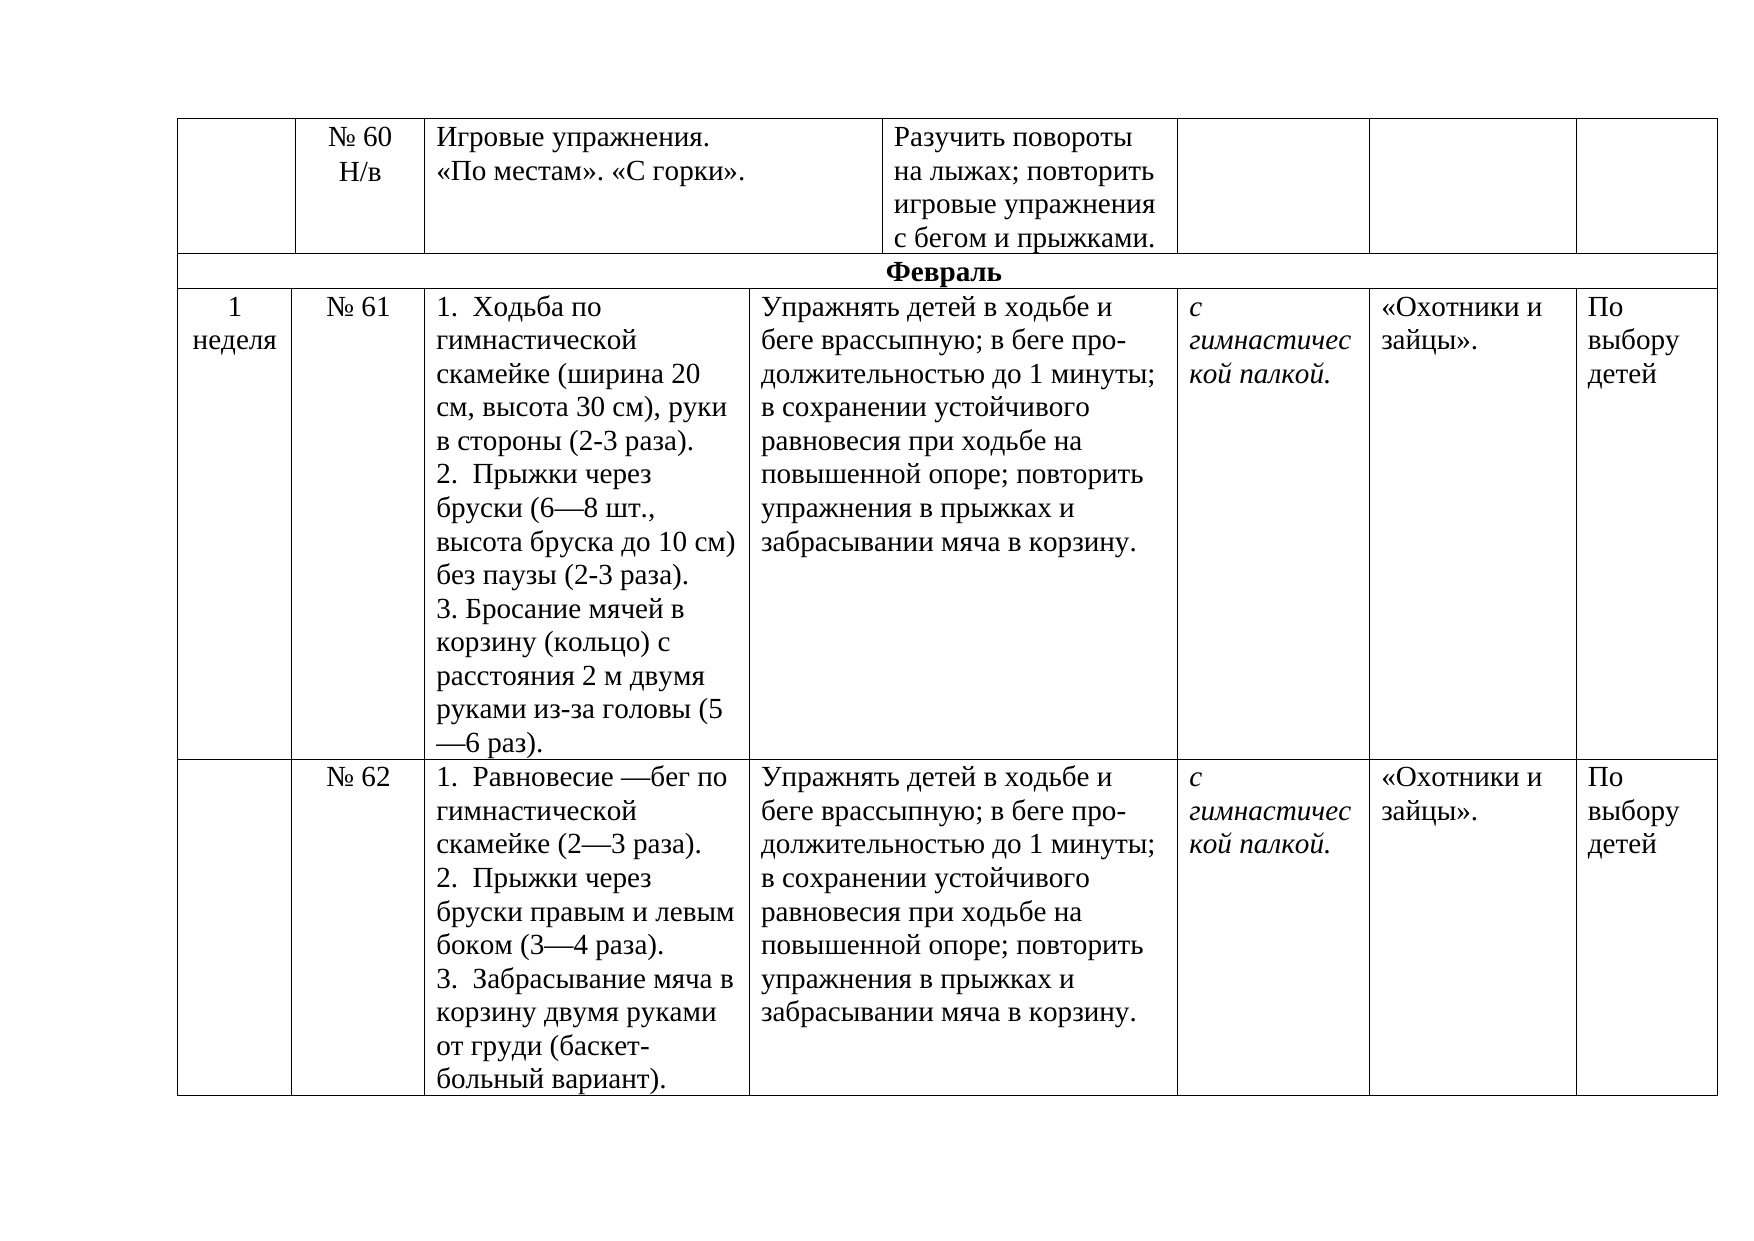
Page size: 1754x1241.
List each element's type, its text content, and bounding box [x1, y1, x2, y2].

table_cell По выбору детей [1577, 289, 1717, 758]
table_cell [178, 119, 295, 253]
table_cell Упражнять детей в ходьбе и беге врассыпную; в беге про­должительностью до 1 минуты; в сохранении устойчивого равновесия при ходьбе на повышенной опоре; повторить упражнения в прыжках и забрасывании мяча в корзину. [750, 760, 1177, 1095]
table_cell 1 неделя [178, 289, 291, 758]
table_cell По выбору детей [1577, 760, 1717, 1095]
table_cell [178, 760, 291, 1095]
table_cell с гимнастической палкой. [1178, 760, 1369, 1095]
table_cell «Охотники и зайцы». [1370, 760, 1576, 1095]
table_cell № 61 [292, 289, 424, 758]
table_cell [1370, 119, 1576, 253]
table_cell Игровые упражнения. «По местам». «С горки». [425, 119, 882, 253]
table_cell 1. Ходьба по гимнастической скамейке (ширина 20 см, высота 30 см), руки в стороны (2-3 раза). 2. Прыжки через бруски (6—8 шт., высота бруска до 10 см) без паузы (2-3 раза). 3. Бросание мячей в корзину (кольцо) с расстояния 2 м двумя ру­ками из-за головы (5—6 раз). [425, 289, 749, 758]
table_cell Февраль [178, 254, 1717, 288]
table_cell № 62 [292, 760, 424, 1095]
table_cell [1577, 119, 1717, 253]
table_cell [1178, 119, 1369, 253]
table_cell «Охотники и зайцы». [1370, 289, 1576, 758]
table_cell Упражнять детей в ходьбе и беге врассыпную; в беге про­должительностью до 1 минуты; в сохранении устойчивого равновесия при ходьбе на повышенной опоре; повторить упражнения в прыжках и забрасывании мяча в корзину. [750, 289, 1177, 758]
table_cell с гимнастической палкой. [1178, 289, 1369, 758]
table_cell № 60 Н/в [296, 119, 424, 253]
